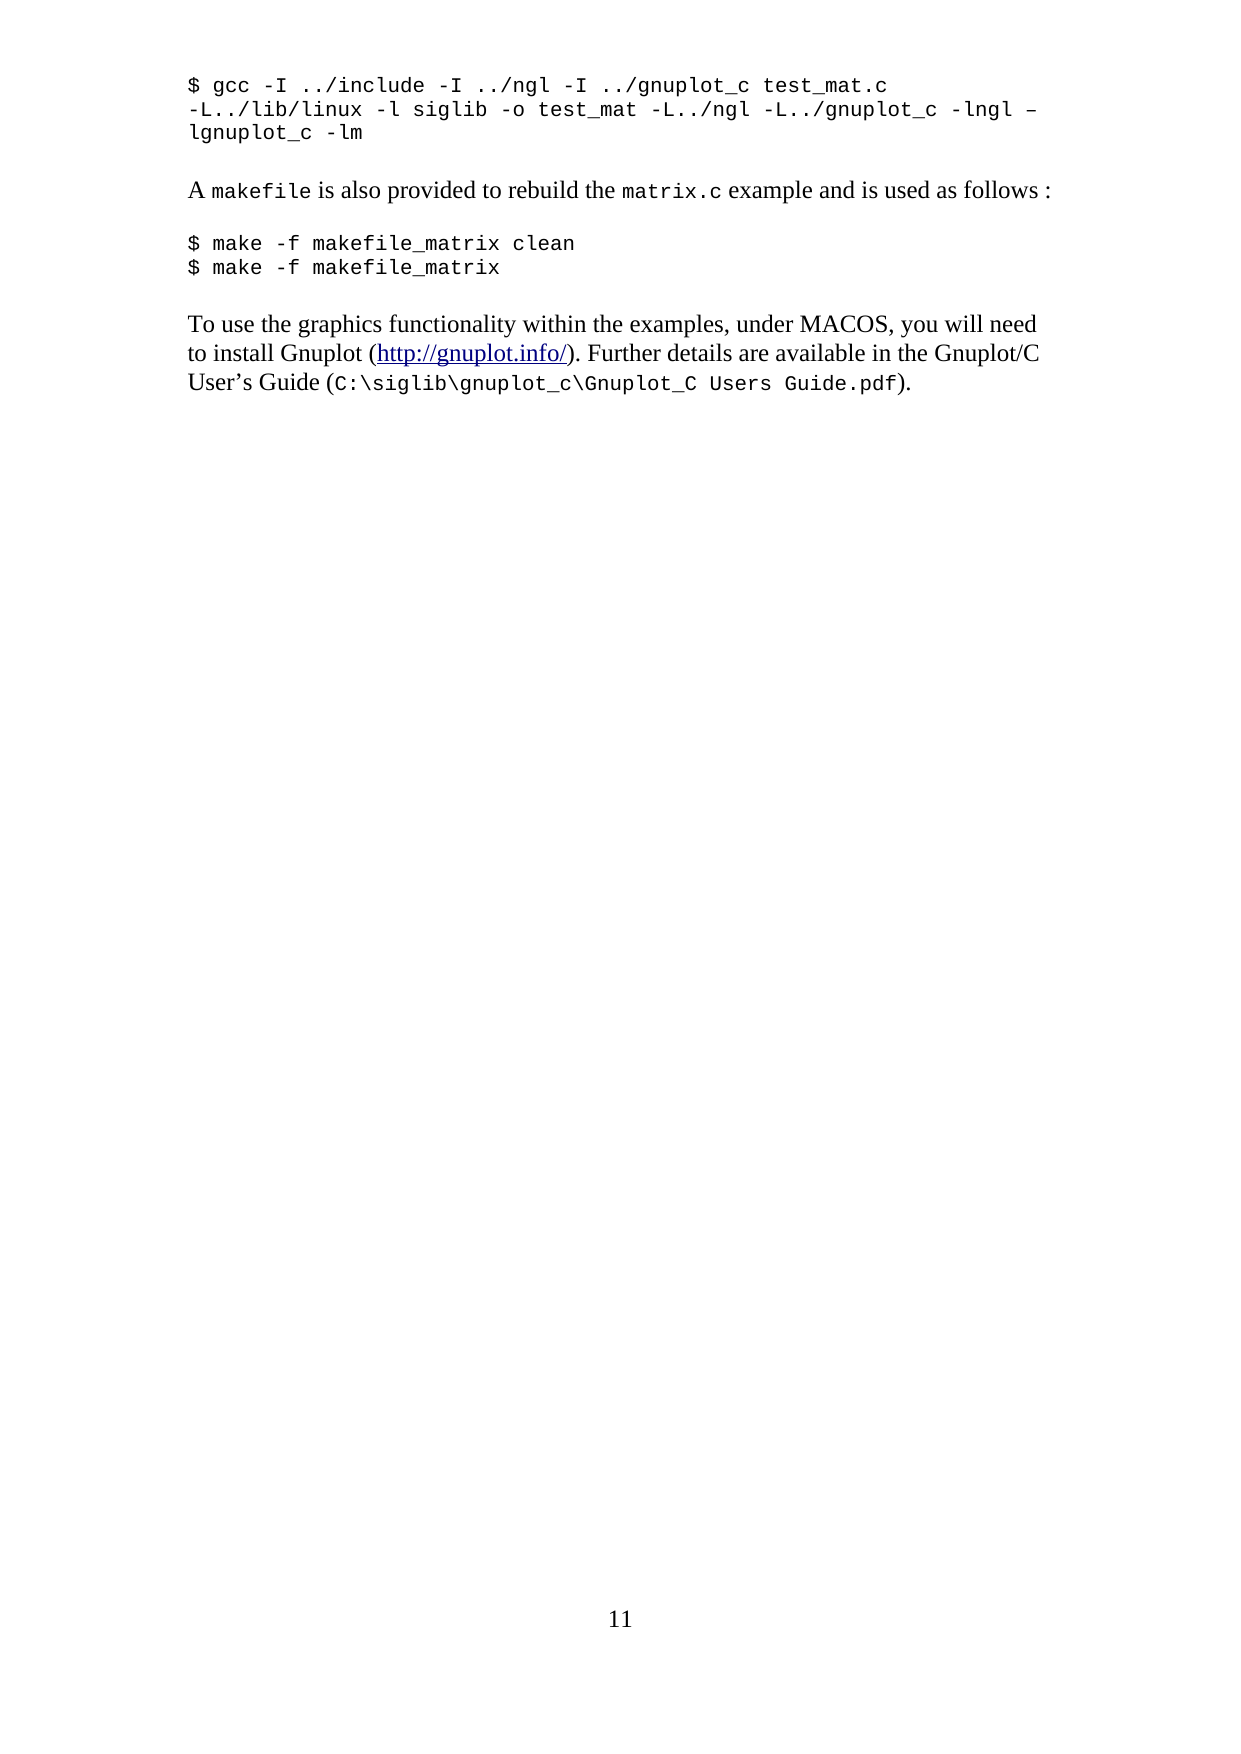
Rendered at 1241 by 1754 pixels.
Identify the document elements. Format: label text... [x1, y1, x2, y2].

text $ gcc -I ../include -I ../ngl -I ../gnuplot_c test_mat.c -L../lib/linux -l siglib -o test_mat -L../ngl -L../gnuplot_c -lngl –lgnuplot_c -lm [187, 75, 1053, 146]
text $ make -f makefile_matrix clean [187, 233, 1053, 257]
text A makefile is also provided to rebuild the matrix.c example and is used as follows : [187, 175, 1053, 204]
text To use the graphics functionality within the examples, under MACOS, you will need to install Gnuplot (http://gnuplot.info/). Further details are available in the Gnuplot/C User’s Guide (C:\siglib\gnuplot_c\Gnuplot_C Users Guide.pdf). [187, 309, 1053, 396]
text $ make -f makefile_matrix [187, 257, 1053, 280]
